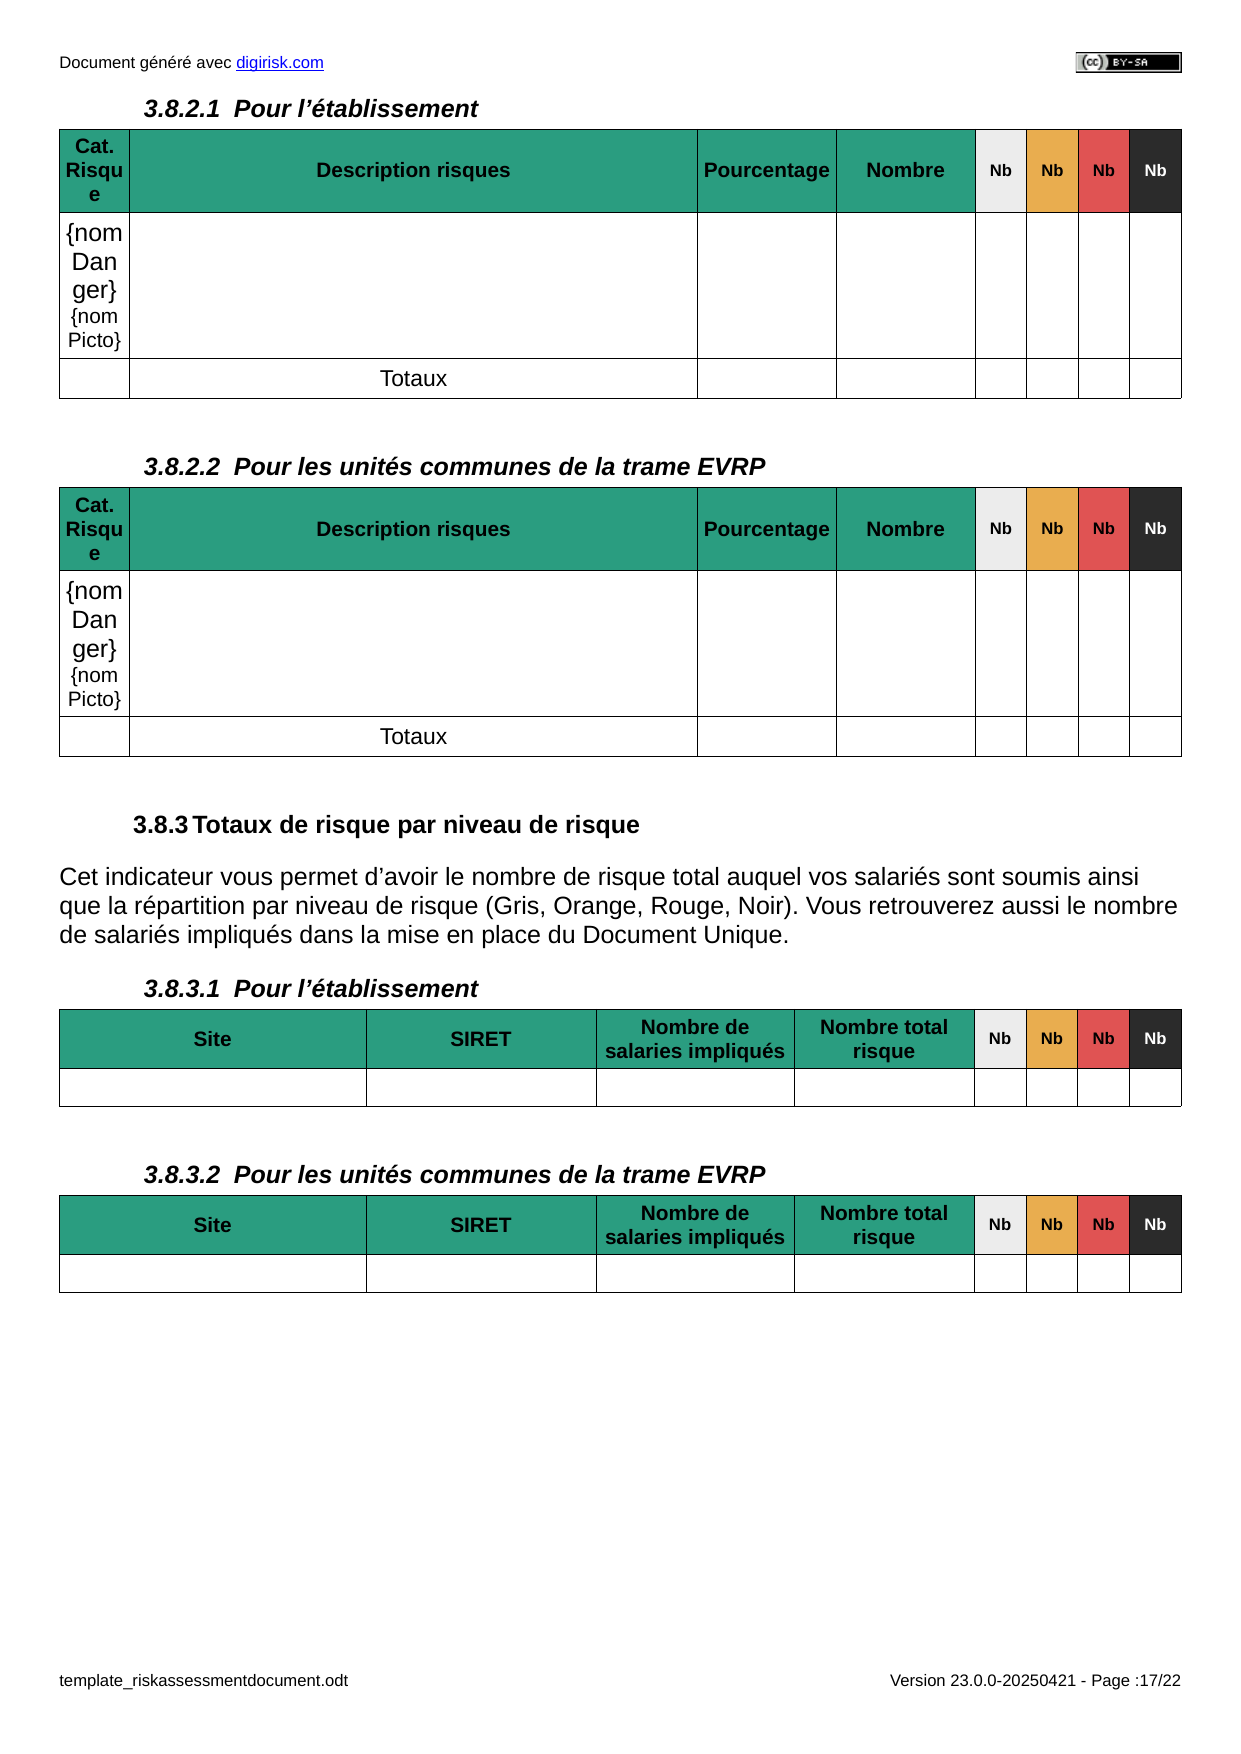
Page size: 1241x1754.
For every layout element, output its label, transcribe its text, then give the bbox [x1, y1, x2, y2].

table_cell [1079, 571, 1129, 716]
table_cell [1027, 359, 1078, 398]
table_cell [976, 213, 1026, 358]
table_header Pourcentage [698, 130, 836, 212]
table_header Nb [1079, 130, 1129, 212]
table_cell [975, 1255, 1026, 1292]
table_cell [1027, 213, 1078, 358]
table_header Site [60, 1010, 366, 1068]
table_cell [367, 1069, 596, 1106]
table_header Cat. Risque [60, 130, 129, 212]
table_cell [1079, 359, 1129, 398]
table_cell [1130, 571, 1181, 716]
table_header Description risques [130, 130, 697, 212]
table_cell [60, 1069, 366, 1106]
table_header SIRET [367, 1010, 596, 1068]
table_header Nombre [837, 130, 975, 212]
table_header Nb [1027, 1010, 1077, 1068]
table_header Nb [1130, 1010, 1181, 1068]
table_cell [1027, 571, 1078, 716]
table_cell [1130, 213, 1181, 358]
table_cell [698, 717, 836, 756]
table_header Nb [1027, 130, 1078, 212]
table_header Nb [1130, 130, 1181, 212]
table_cell [795, 1069, 974, 1106]
table_header Nb [975, 1196, 1026, 1254]
table_cell [1079, 717, 1129, 756]
table_header Nb [1027, 488, 1078, 570]
table_cell Totaux [130, 359, 697, 398]
table_cell [795, 1255, 974, 1292]
table_header Nombre de salaries impliqués [597, 1010, 794, 1068]
table_header Nb [1079, 488, 1129, 570]
table_header Description risques [130, 488, 697, 570]
table_header Nombre de salaries impliqués [597, 1196, 794, 1254]
table_header Nb [1130, 488, 1181, 570]
table_header Nb [976, 488, 1026, 570]
table_header Nb [1078, 1010, 1129, 1068]
table_cell [1027, 1069, 1077, 1106]
table_cell [837, 359, 975, 398]
table_header Nb [975, 1010, 1026, 1068]
table_cell {nomDanger} {nomPicto} [60, 213, 129, 358]
table_cell [698, 571, 836, 716]
table_header Nb [1027, 1196, 1077, 1254]
subtitle Pour l’établissement [144, 974, 1181, 1002]
table_cell [1078, 1255, 1129, 1292]
table_cell [698, 359, 836, 398]
table_cell [976, 359, 1026, 398]
table_cell [597, 1069, 794, 1106]
table_cell {nomDanger} {nomPicto} [60, 571, 129, 716]
subtitle Totaux de risque par niveau de risque [133, 810, 1181, 839]
table_cell [1130, 1069, 1181, 1106]
table_cell [60, 1255, 366, 1292]
table_cell [1079, 213, 1129, 358]
table_cell [130, 213, 697, 358]
table_header Site [60, 1196, 366, 1254]
table_cell [698, 213, 836, 358]
table_header Nombre total risque [795, 1010, 974, 1068]
table_cell [976, 571, 1026, 716]
table_cell [60, 359, 129, 398]
table_header SIRET [367, 1196, 596, 1254]
table_cell [597, 1255, 794, 1292]
table_cell [60, 717, 129, 756]
table_header Nombre [837, 488, 975, 570]
table_header Nb [976, 130, 1026, 212]
subtitle Pour les unités communes de la trame EVRP [144, 452, 1181, 481]
table_cell [130, 571, 697, 716]
subtitle Pour les unités communes de la trame EVRP [144, 1160, 1181, 1189]
picture [1075, 52, 1182, 73]
table_cell [367, 1255, 596, 1292]
table_cell [837, 717, 975, 756]
table_cell [1027, 717, 1078, 756]
table_cell [1078, 1069, 1129, 1106]
table_cell [837, 571, 975, 716]
table_header Pourcentage [698, 488, 836, 570]
table_cell Totaux [130, 717, 697, 756]
table_cell [1130, 1255, 1181, 1292]
table_header Nb [1078, 1196, 1129, 1254]
table_cell [976, 717, 1026, 756]
table_cell [837, 213, 975, 358]
subtitle Pour l’établissement [144, 93, 1181, 122]
table_cell [1130, 359, 1181, 398]
table_cell [975, 1069, 1026, 1106]
table_header Nb [1130, 1196, 1181, 1254]
table_header Nombre total risque [795, 1196, 974, 1254]
text Cet indicateur vous permet d’avoir le nombre de risque total auquel vos salariés sont soumis ainsi que la répartition par niveau de risque (Gris, Orange, Rouge, Noir). Vous retrouverez aussi le nombre de salariés impliqués dans la mise en place du Document Unique. [59, 862, 1181, 949]
table_header Cat. Risque [60, 488, 129, 570]
table_cell [1027, 1255, 1077, 1292]
table_cell [1130, 717, 1181, 756]
